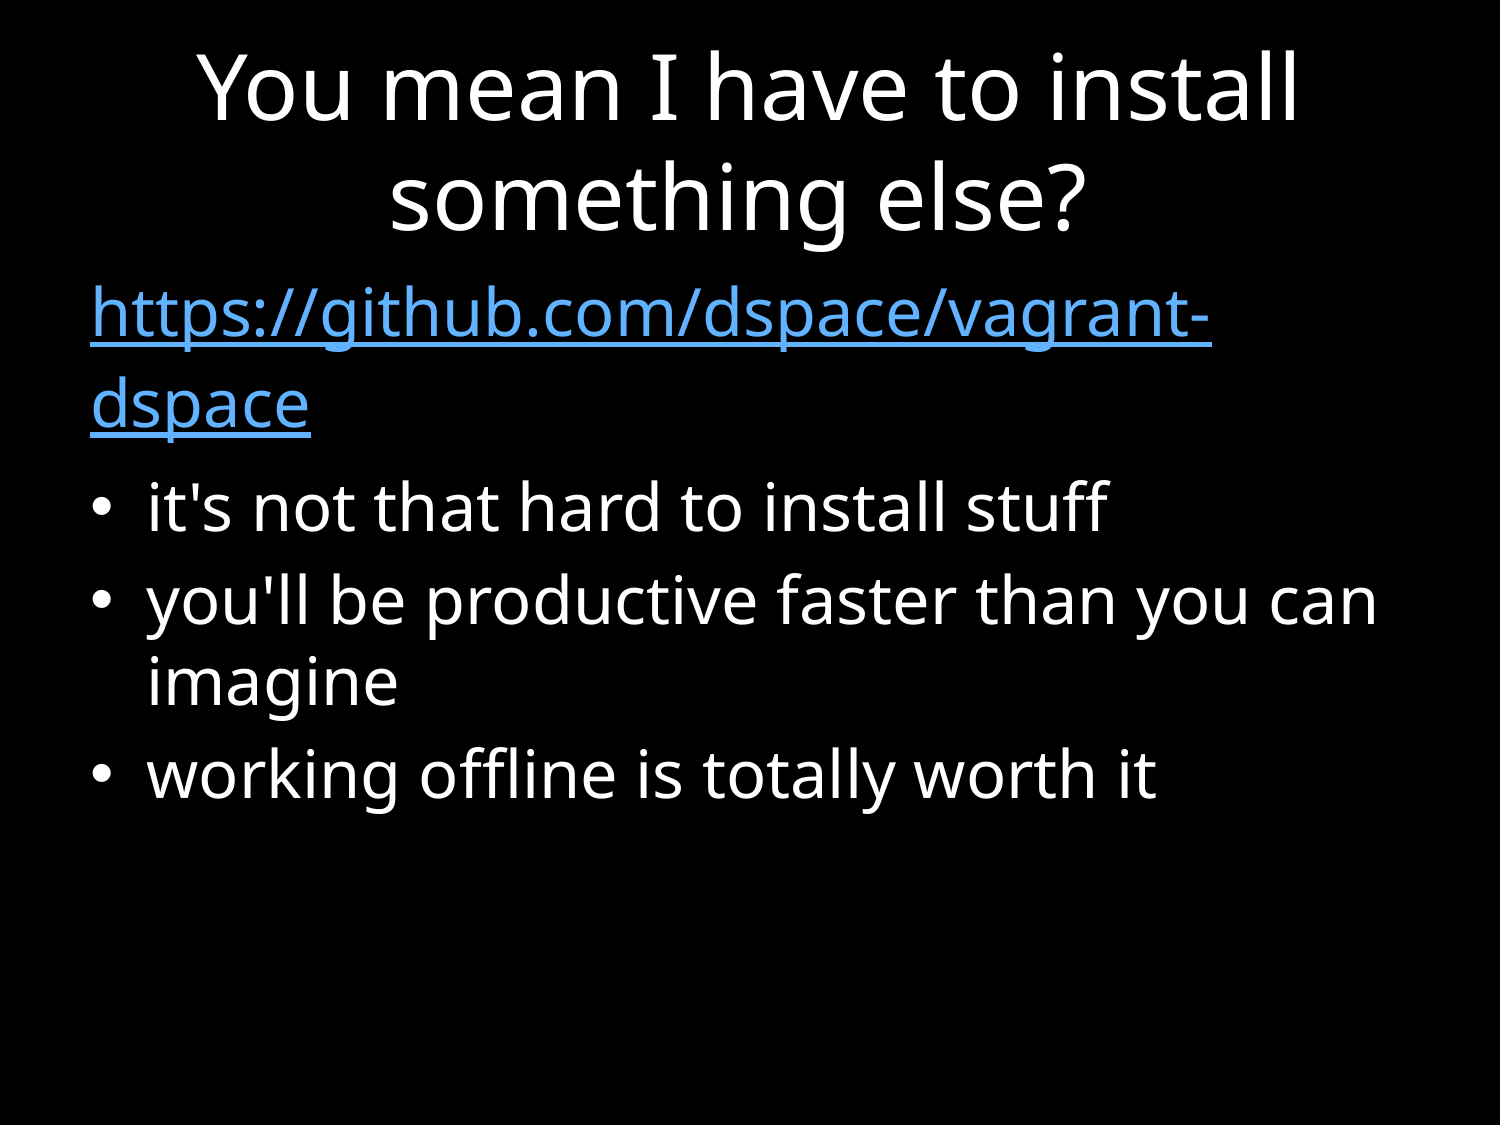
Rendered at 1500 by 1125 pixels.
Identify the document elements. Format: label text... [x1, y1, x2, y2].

title You mean I have to install something else? [75, 45, 1425, 233]
list https://github.com/dspace/vagrant-dspace it's not that hard to install stuff you'll be productive faster than you can imagine working offline is totally worth it [75, 262, 1425, 1005]
